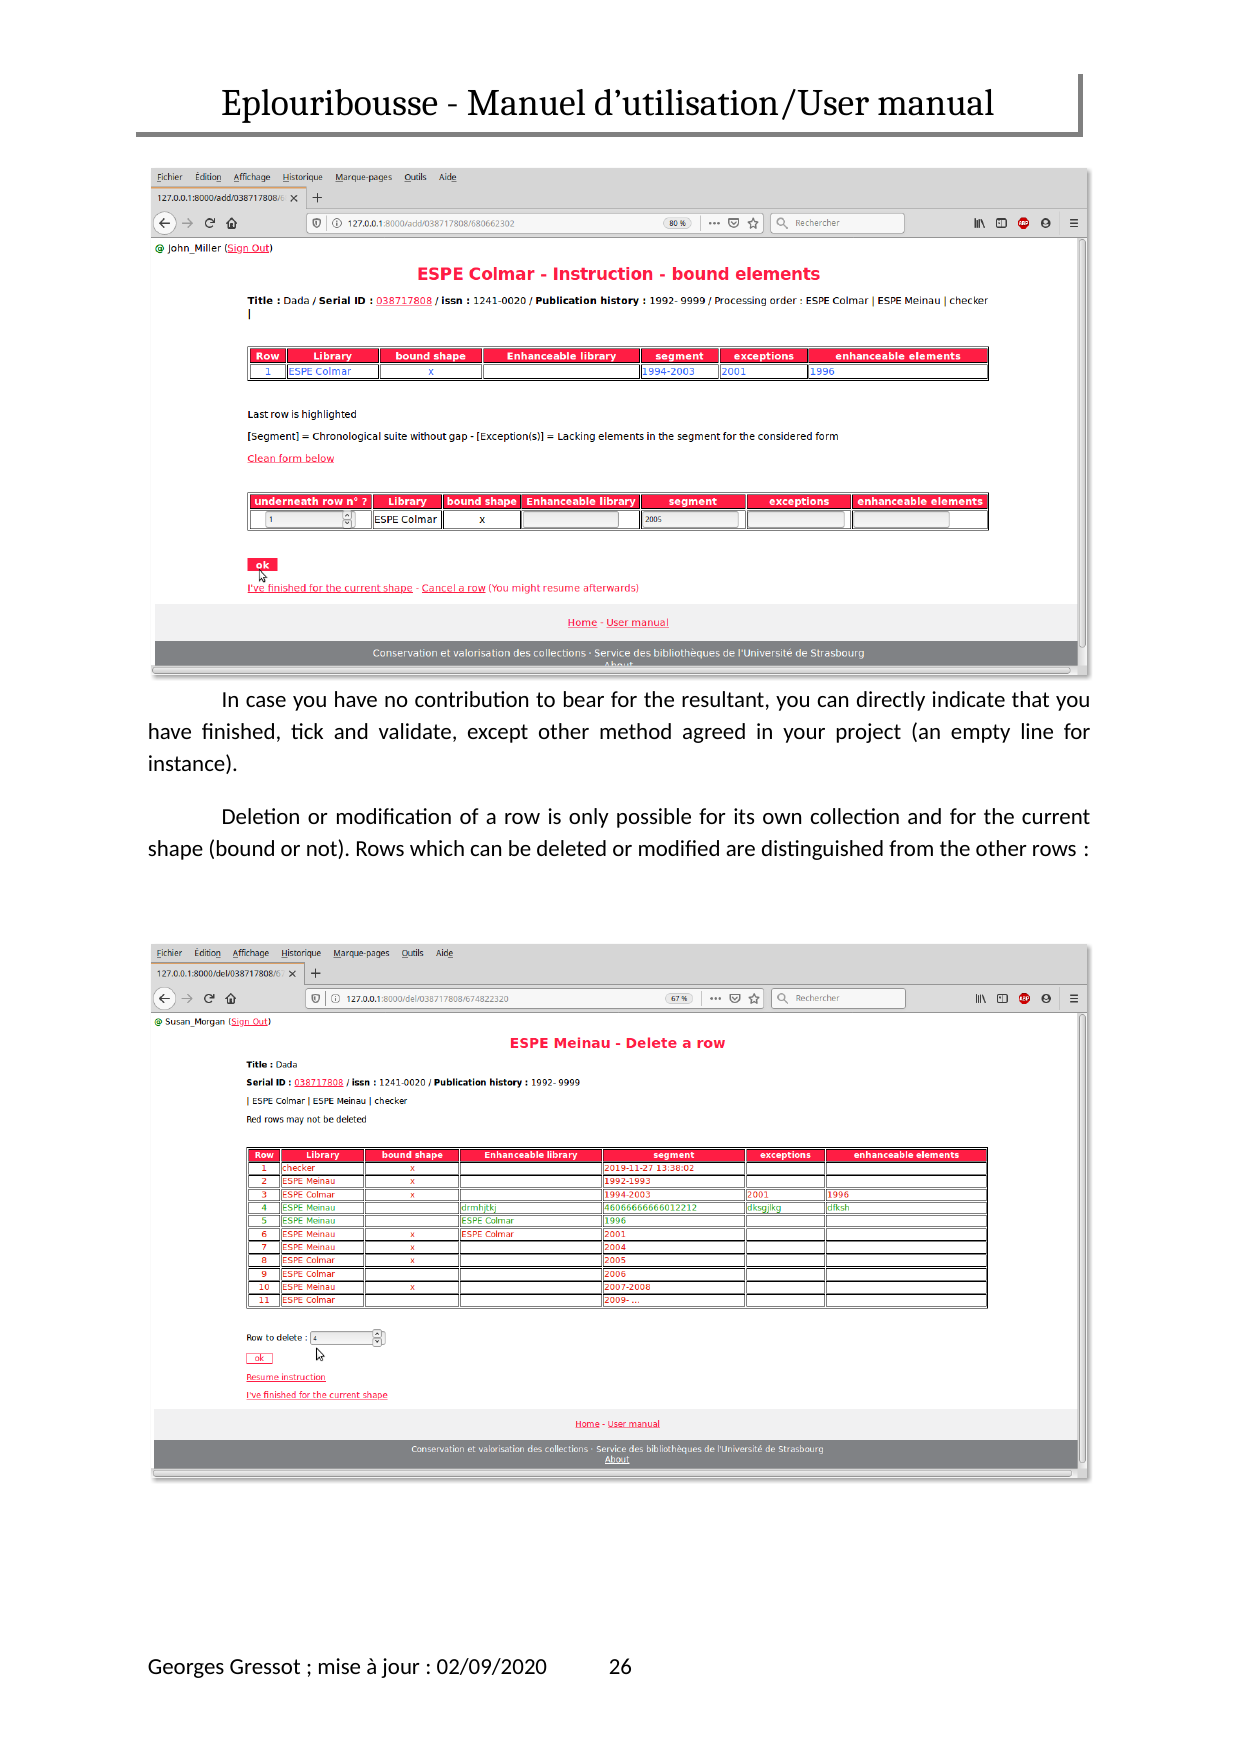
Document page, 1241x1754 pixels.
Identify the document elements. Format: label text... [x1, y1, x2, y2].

picture [147, 940, 1093, 1484]
picture [147, 164, 1093, 681]
text In case you have no contribution to bear for the resultant, you can directly indicate that you have finished, tick and validate, except other method agreed in your project (an empty line for instance). [148, 681, 1093, 777]
text Deletion or modification of a row is only possible for its own collection and for the current shape (bound or not). Rows which can be deleted or modified are distinguished from the other rows : [148, 802, 1093, 862]
